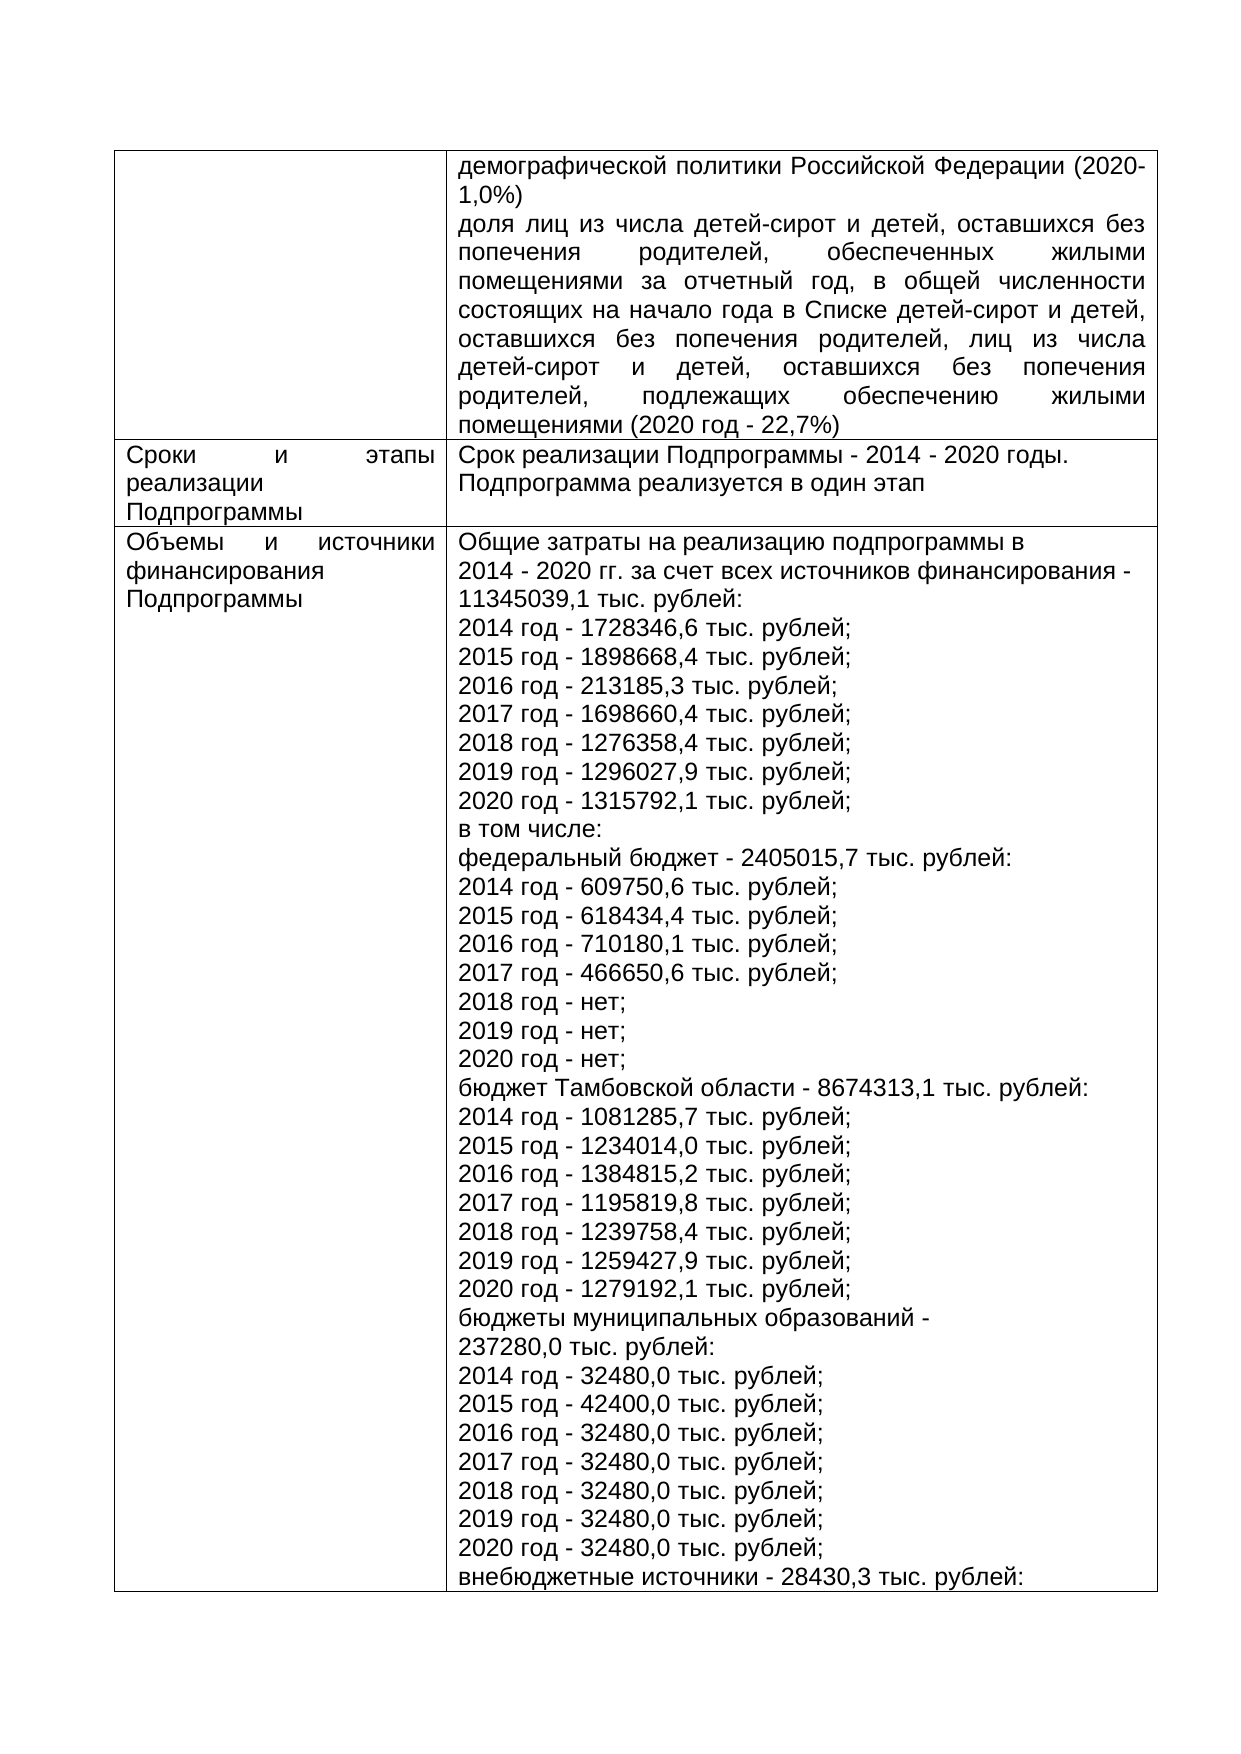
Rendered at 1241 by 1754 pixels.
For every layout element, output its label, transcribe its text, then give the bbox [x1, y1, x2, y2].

table_cell Объемы и источники финансирования Подпрограммы [115, 527, 446, 1591]
table_cell демографической политики Российской Федерации (2020-1,0%) доля лиц из числа детей-сирот и детей, оставшихся без попечения родителей, обеспеченных жилыми помещениями за отчетный год, в общей численности состоящих на начало года в Списке детей-сирот и детей, оставшихся без попечения родителей, лиц из числа детей-сирот и детей, оставшихся без попечения родителей, подлежащих обеспечению жилыми помещениями (2020 год - 22,7%) [447, 151, 1157, 438]
table_cell Общие затраты на реализацию подпрограммы в 2014 - 2020 гг. за счет всех источников финансирования - 11345039,1 тыс. рублей: 2014 год - 1728346,6 тыс. рублей; 2015 год - 1898668,4 тыс. рублей; 2016 год - 213185,3 тыс. рублей; 2017 год - 1698660,4 тыс. рублей; 2018 год - 1276358,4 тыс. рублей; 2019 год - 1296027,9 тыс. рублей; 2020 год - 1315792,1 тыс. рублей; в том числе: федеральный бюджет - 2405015,7 тыс. рублей: 2014 год - 609750,6 тыс. рублей; 2015 год - 618434,4 тыс. рублей; 2016 год - 710180,1 тыс. рублей; 2017 год - 466650,6 тыс. рублей; 2018 год - нет; 2019 год - нет; 2020 год - нет; бюджет Тамбовской области - 8674313,1 тыс. рублей: 2014 год - 1081285,7 тыс. рублей; 2015 год - 1234014,0 тыс. рублей; 2016 год - 1384815,2 тыс. рублей; 2017 год - 1195819,8 тыс. рублей; 2018 год - 1239758,4 тыс. рублей; 2019 год - 1259427,9 тыс. рублей; 2020 год - 1279192,1 тыс. рублей; бюджеты муниципальных образований - 237280,0 тыс. рублей: 2014 год - 32480,0 тыс. рублей; 2015 год - 42400,0 тыс. рублей; 2016 год - 32480,0 тыс. рублей; 2017 год - 32480,0 тыс. рублей; 2018 год - 32480,0 тыс. рублей; 2019 год - 32480,0 тыс. рублей; 2020 год - 32480,0 тыс. рублей; внебюджетные источники - 28430,3 тыс. рублей: [447, 527, 1157, 1591]
table_cell [115, 151, 446, 438]
table_cell Сроки и этапы реализации Подпрограммы [115, 440, 446, 526]
table_cell Срок реализации Подпрограммы - 2014 - 2020 годы. Подпрограмма реализуется в один этап [447, 440, 1157, 526]
